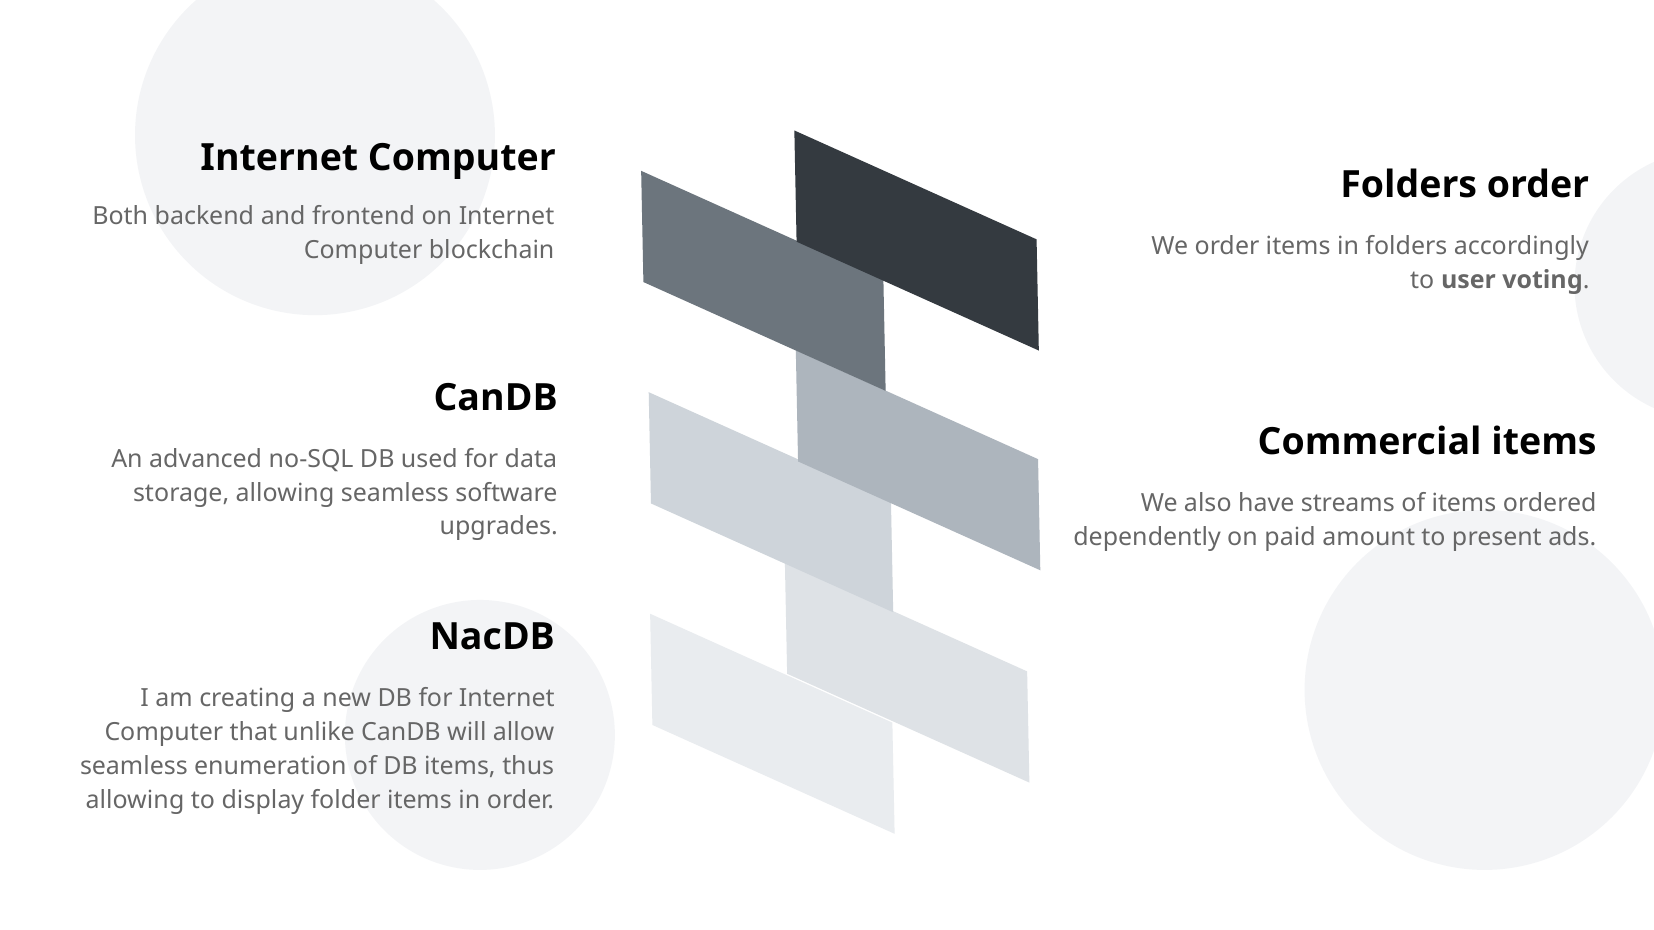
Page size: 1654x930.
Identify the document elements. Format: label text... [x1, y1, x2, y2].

text_box CanDB [242, 362, 573, 429]
text_box I am creating a new DB for Internet Computer that unlike CanDB will allow seamless enumeration of DB items, thus allowing to display folder items in order. [14, 672, 570, 823]
text_box Internet Computer [113, 123, 571, 190]
text_box We also have streams of items ordered dependently on paid amount to present ads. [1057, 477, 1612, 600]
text_box NacDB [239, 602, 570, 668]
text_box Both backend and frontend on Internet Computer blockchain [14, 190, 570, 313]
text_box An advanced no-SQL DB used for data storage, allowing seamless software upgrades. [17, 432, 573, 607]
text_box Folders order [1274, 149, 1605, 216]
text_box Commercial items [1199, 407, 1612, 473]
text_box We order items in folders accordingly to user voting. [1124, 220, 1605, 343]
